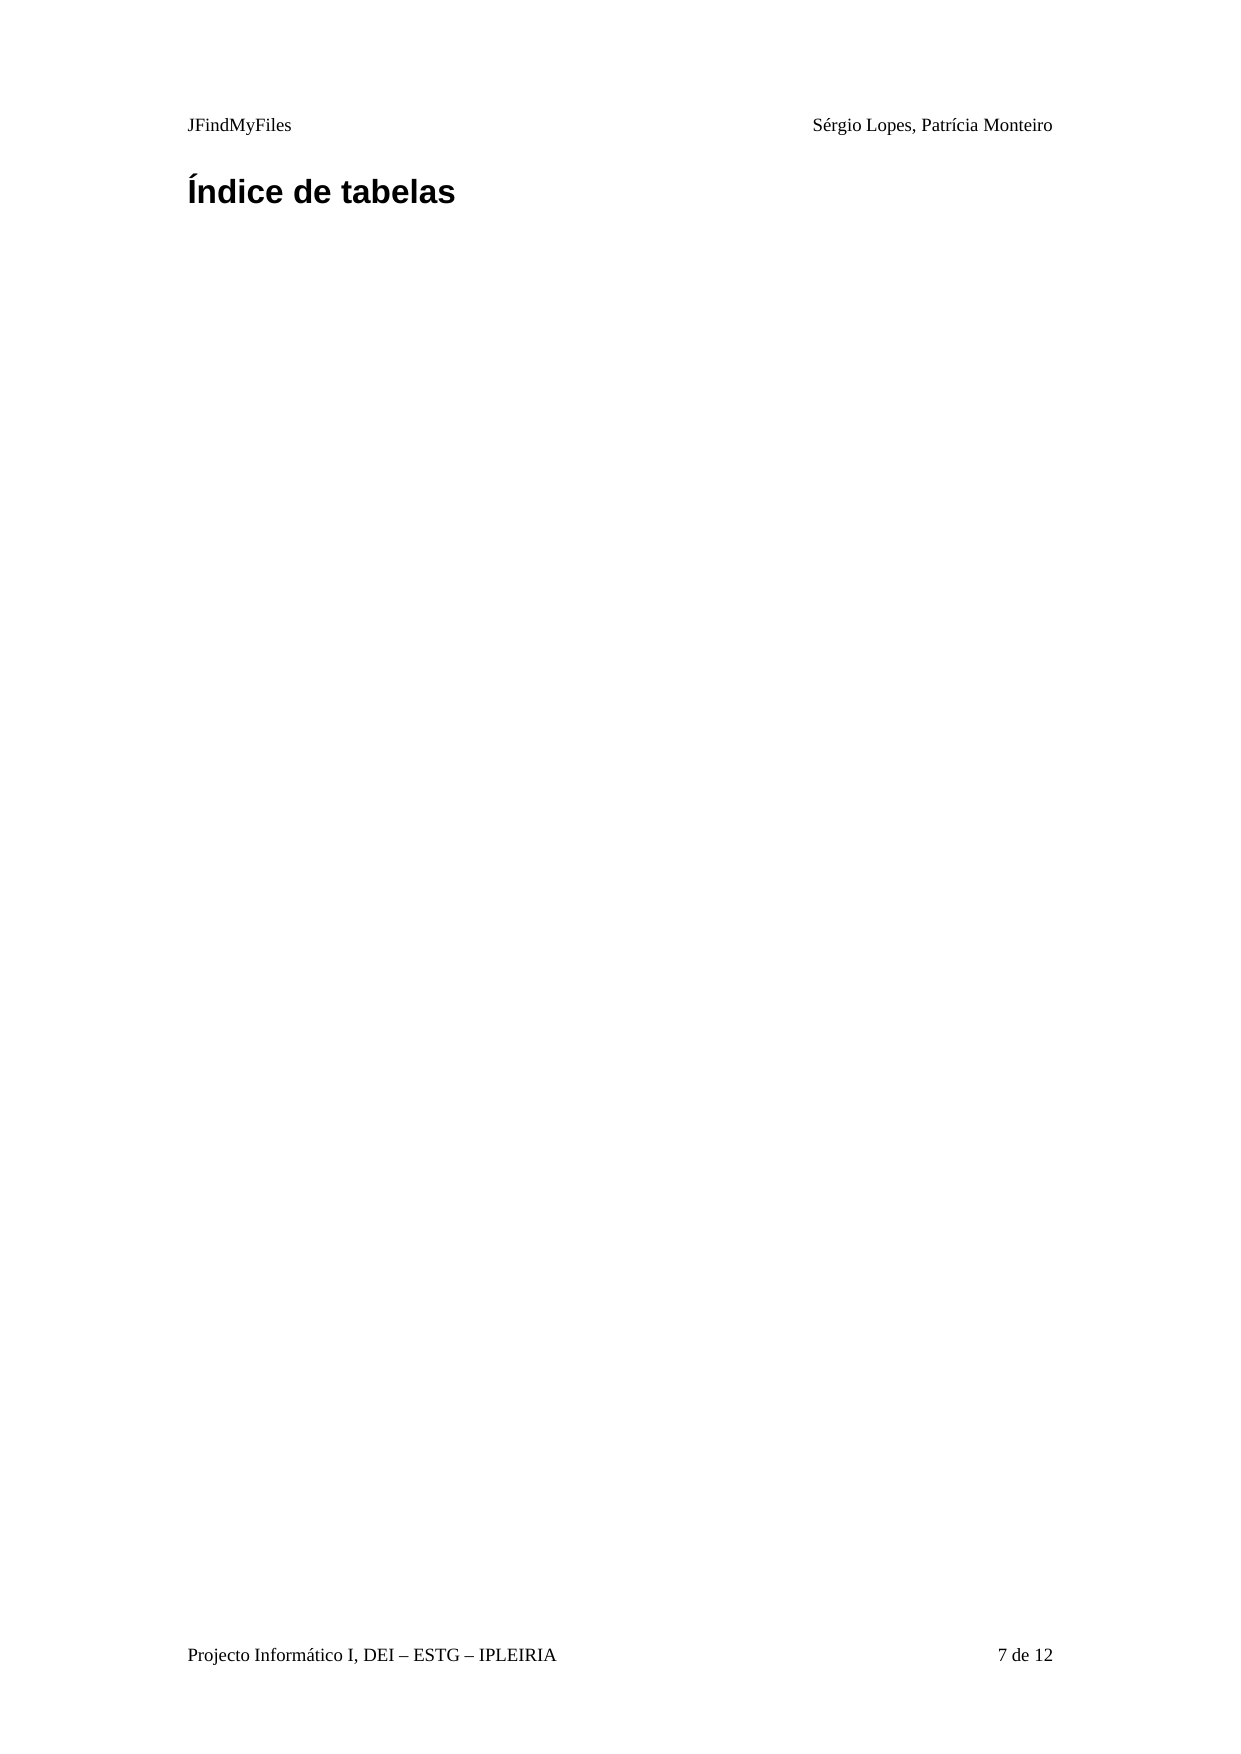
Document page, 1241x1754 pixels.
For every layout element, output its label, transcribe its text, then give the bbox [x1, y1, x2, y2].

subtitle Índice de tabelas [187, 172, 1053, 211]
